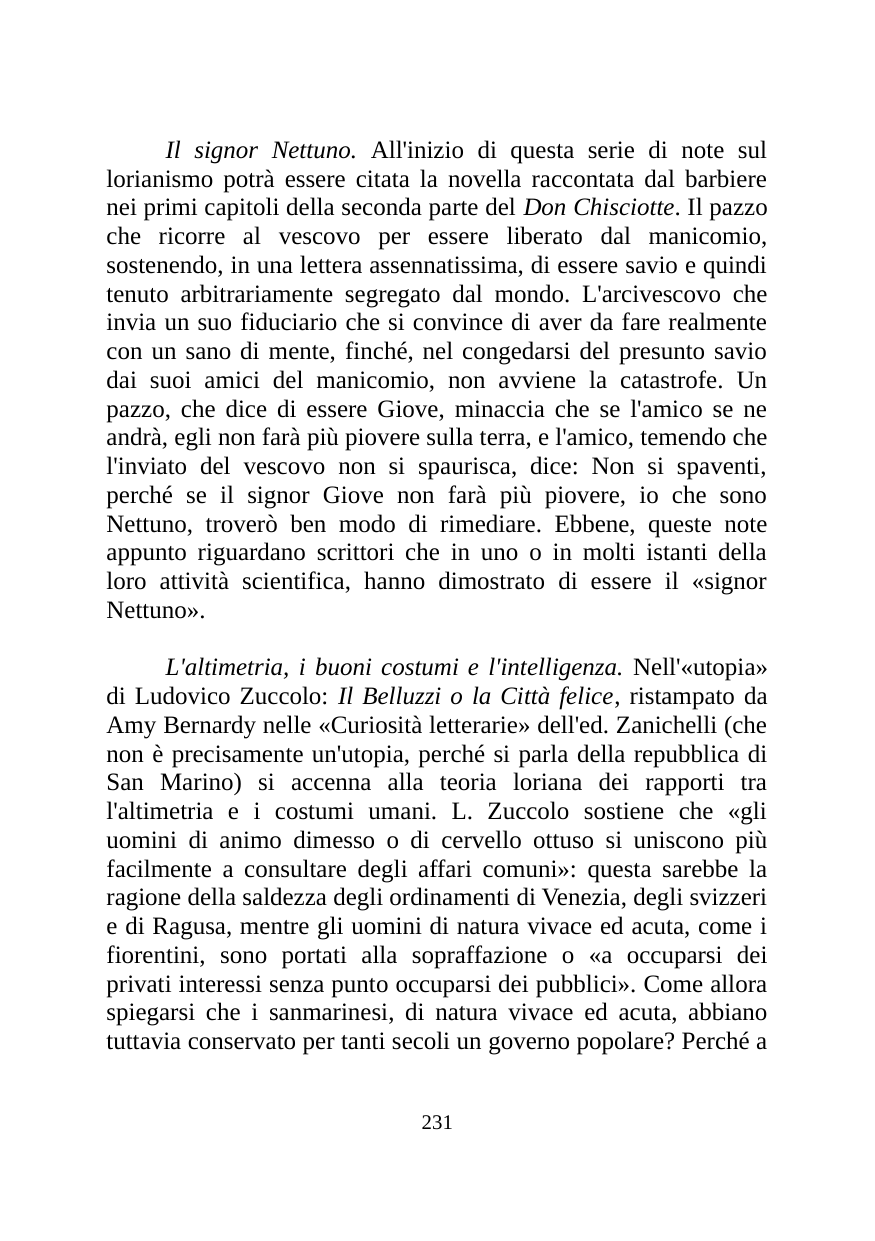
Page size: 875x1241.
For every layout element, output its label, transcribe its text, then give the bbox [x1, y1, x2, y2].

text Il signor Nettuno. All'inizio di questa serie di note sul lorianismo potrà essere citata la novella raccontata dal barbiere nei primi capitoli della seconda parte del Don Chisciotte. Il pazzo che ricorre al vescovo per essere liberato dal manicomio, sostenendo, in una lettera assennatissima, di essere savio e quindi tenuto arbitrariamente segregato dal mondo. L'arcivescovo che invia un suo fiduciario che si convince di aver da fare realmente con un sano di mente, finché, nel congedarsi del presunto savio dai suoi amici del manicomio, non avviene la catastrofe. Un pazzo, che dice di essere Giove, minaccia che se l'amico se ne andrà, egli non farà più piovere sulla terra, e l'amico, temendo che l'inviato del vescovo non si spaurisca, dice: Non si spaventi, perché se il signor Giove non farà più piovere, io che sono Nettuno, troverò ben modo di rimediare. Ebbene, queste note appunto riguardano scrittori che in uno o in molti istanti della loro attività scientifica, hanno dimostrato di essere il «signor Nettuno». [106, 135, 768, 624]
text L'altimetria, i buoni costumi e l'intelligenza. Nell'«utopia» di Ludovico Zuccolo: Il Belluzzi o la Città felice, ristampato da Amy Bernardy nelle «Curiosità letterarie» dell'ed. Zanichelli (che non è precisamente un'utopia, perché si parla della repubblica di San Marino) si accenna alla teoria loriana dei rapporti tra l'altimetria e i costumi umani. L. Zuccolo sostiene che «gli uomini di animo dimesso o di cervello ottuso si uniscono più facilmente a consultare degli affari comuni»: questa sarebbe la ragione della saldezza degli ordinamenti di Venezia, degli svizzeri e di Ragusa, mentre gli uomini di natura vivace ed acuta, come i fiorentini, sono portati alla sopraffazione o «a occuparsi dei privati interessi senza punto occuparsi dei pubblici». Come allora spiegarsi che i sanmarinesi, di natura vivace ed acuta, abbiano tuttavia conservato per tanti secoli un governo popolare? Perché a [106, 652, 768, 1055]
